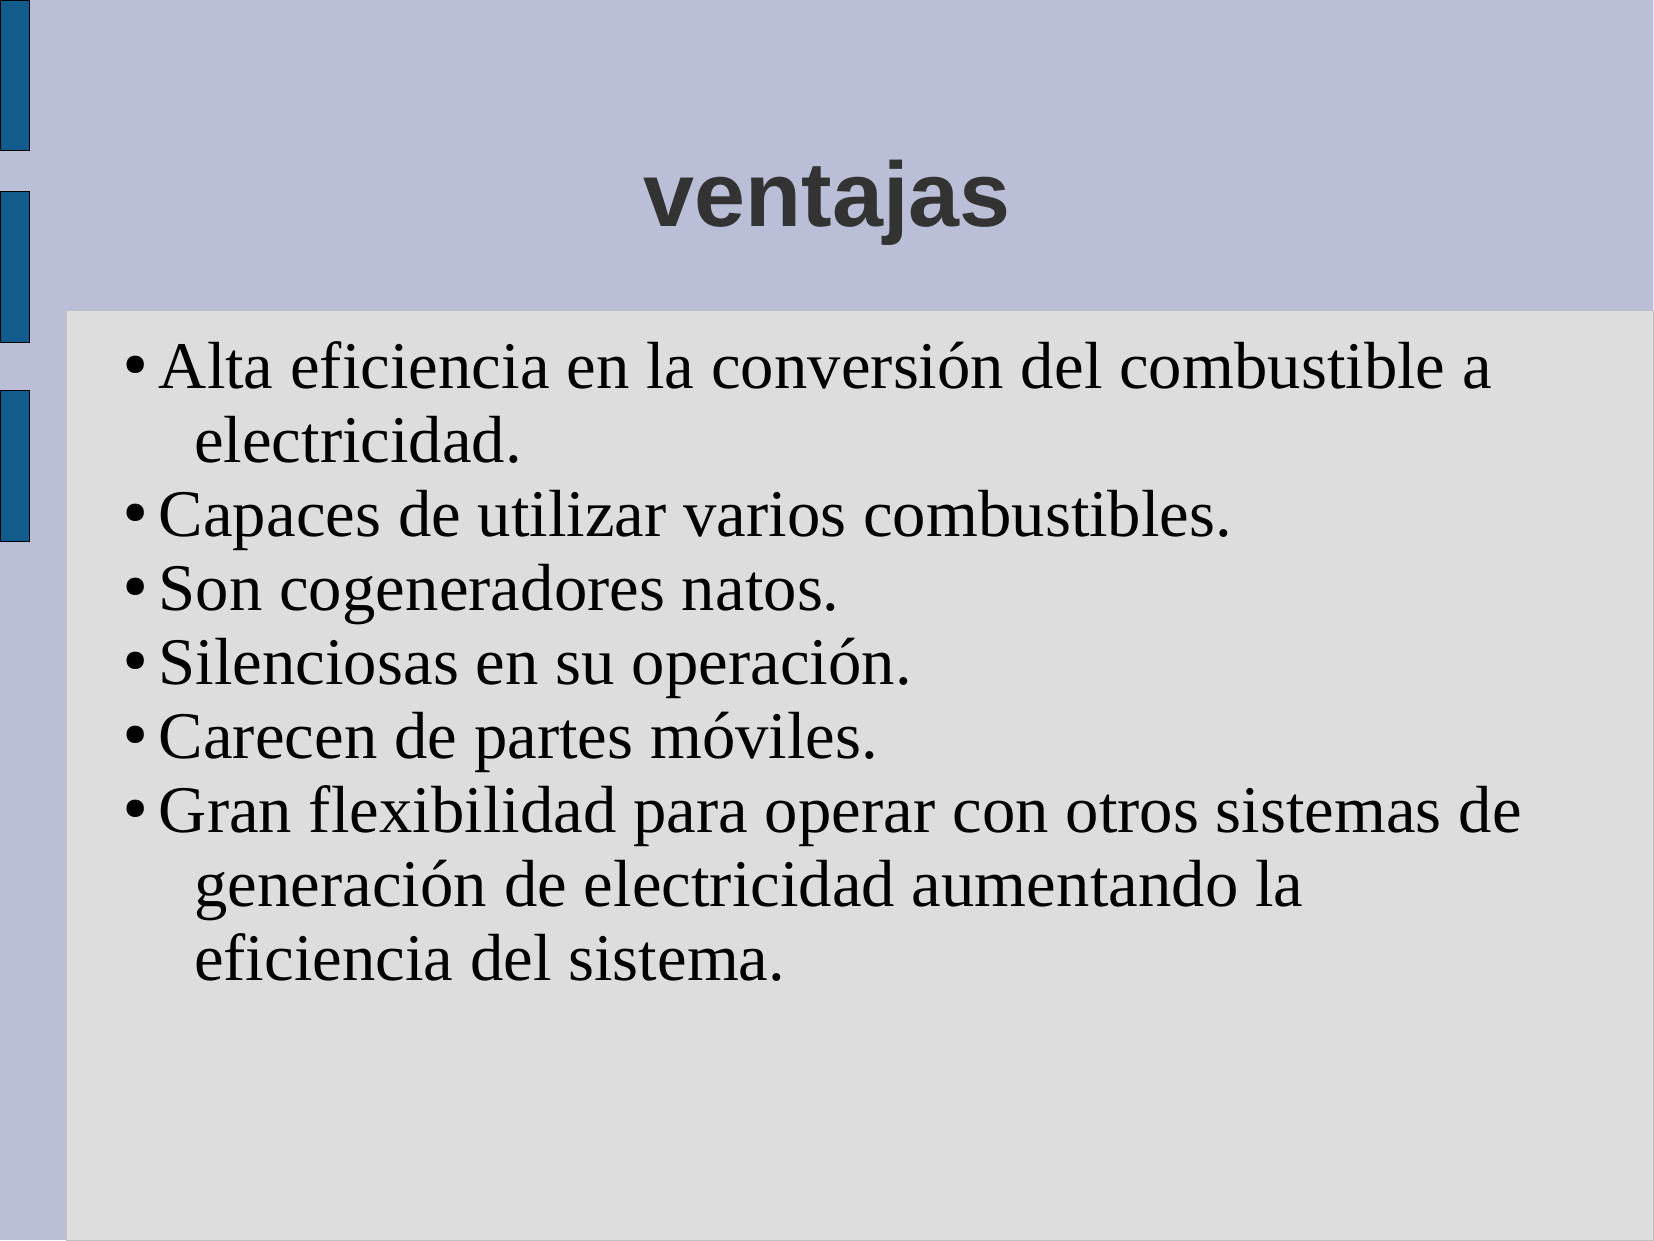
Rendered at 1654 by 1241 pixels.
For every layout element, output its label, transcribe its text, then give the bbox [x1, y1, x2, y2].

title ventajas [121, 98, 1534, 291]
subtitle Alta eficiencia en la conversión del combustible a electricidad. Capaces de utilizar varios combustibles. Son cogeneradores natos. Silenciosas en su operación. Carecen de partes móviles. Gran flexibilidad para operar con otros sistemas de generación de electricidad aumentando la eficiencia del sistema. [123, 310, 1536, 1089]
